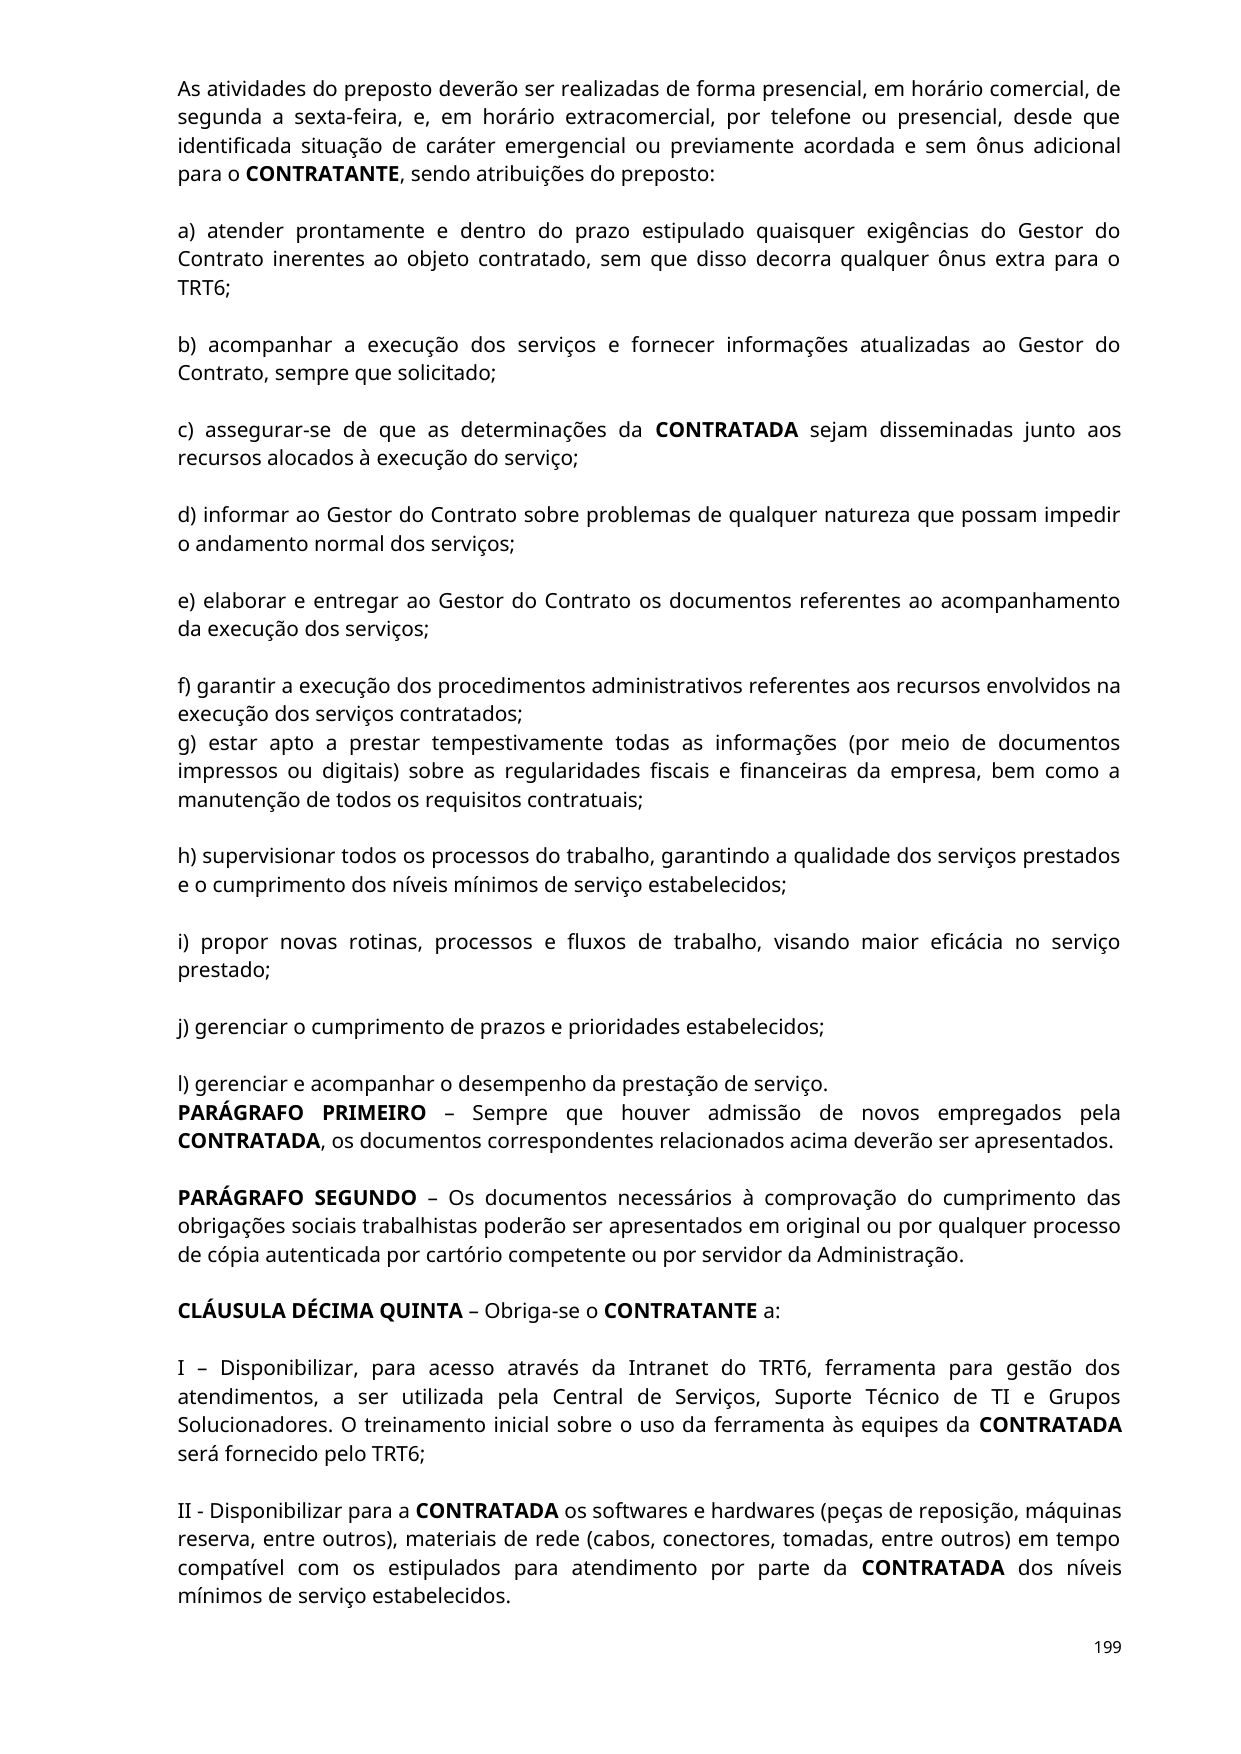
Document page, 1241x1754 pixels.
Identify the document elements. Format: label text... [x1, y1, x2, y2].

text II - Disponibilizar para a CONTRATADA os softwares e hardwares (peças de reposição, máquinas reserva, entre outros), materiais de rede (cabos, conectores, tomadas, entre outros) em tempo compatível com os estipulados para atendimento por parte da CONTRATADA dos níveis mínimos de serviço estabelecidos. [177, 1496, 1122, 1609]
text i) propor novas rotinas, processos e fluxos de trabalho, visando maior eficácia no serviço prestado; [177, 927, 1122, 984]
text a) atender prontamente e dentro do prazo estipulado quaisquer exigências do Gestor do Contrato inerentes ao objeto contratado, sem que disso decorra qualquer ônus extra para o TRT6; [177, 216, 1122, 301]
text PARÁGRAFO SEGUNDO – Os documentos necessários à comprovação do cumprimento das obrigações sociais trabalhistas poderão ser apresentados em original ou por qualquer processo de cópia autenticada por cartório competente ou por servidor da Administração. [177, 1183, 1122, 1268]
text PARÁGRAFO PRIMEIRO – Sempre que houver admissão de novos empregados pela CONTRATADA, os documentos correspondentes relacionados acima deverão ser apresentados. [177, 1098, 1122, 1154]
text As atividades do preposto deverão ser realizadas de forma presencial, em horário comercial, de segunda a sexta-feira, e, em horário extracomercial, por telefone ou presencial, desde que identificada situação de caráter emergencial ou previamente acordada e sem ônus adicional para o CONTRATANTE, sendo atribuições do preposto: [177, 74, 1122, 188]
text j) gerenciar o cumprimento de prazos e prioridades estabelecidos; [177, 1012, 1122, 1041]
text h) supervisionar todos os processos do trabalho, garantindo a qualidade dos serviços prestados e o cumprimento dos níveis mínimos de serviço estabelecidos; [177, 842, 1122, 898]
text I – Disponibilizar, para acesso através da Intranet do TRT6, ferramenta para gestão dos atendimentos, a ser utilizada pela Central de Serviços, Suporte Técnico de TI e Grupos Solucionadores. O treinamento inicial sobre o uso da ferramenta às equipes da CONTRATADA será fornecido pelo TRT6; [177, 1353, 1122, 1467]
text c) assegurar-se de que as determinações da CONTRATADA sejam disseminadas junto aos recursos alocados à execução do serviço; [177, 415, 1122, 472]
text g) estar apto a prestar tempestivamente todas as informações (por meio de documentos impressos ou digitais) sobre as regularidades fiscais e financeiras da empresa, bem como a manutenção de todos os requisitos contratuais; [177, 728, 1122, 813]
text d) informar ao Gestor do Contrato sobre problemas de qualquer natureza que possam impedir o andamento normal dos serviços; [177, 500, 1122, 557]
text b) acompanhar a execução dos serviços e fornecer informações atualizadas ao Gestor do Contrato, sempre que solicitado; [177, 330, 1122, 387]
text e) elaborar e entregar ao Gestor do Contrato os documentos referentes ao acompanhamento da execução dos serviços; [177, 586, 1122, 643]
text l) gerenciar e acompanhar o desempenho da prestação de serviço. [177, 1069, 1122, 1098]
text f) garantir a execução dos procedimentos administrativos referentes aos recursos envolvidos na execução dos serviços contratados; [177, 671, 1122, 728]
text CLÁUSULA DÉCIMA QUINTA – Obriga-se o CONTRATANTE a: [177, 1297, 1122, 1325]
